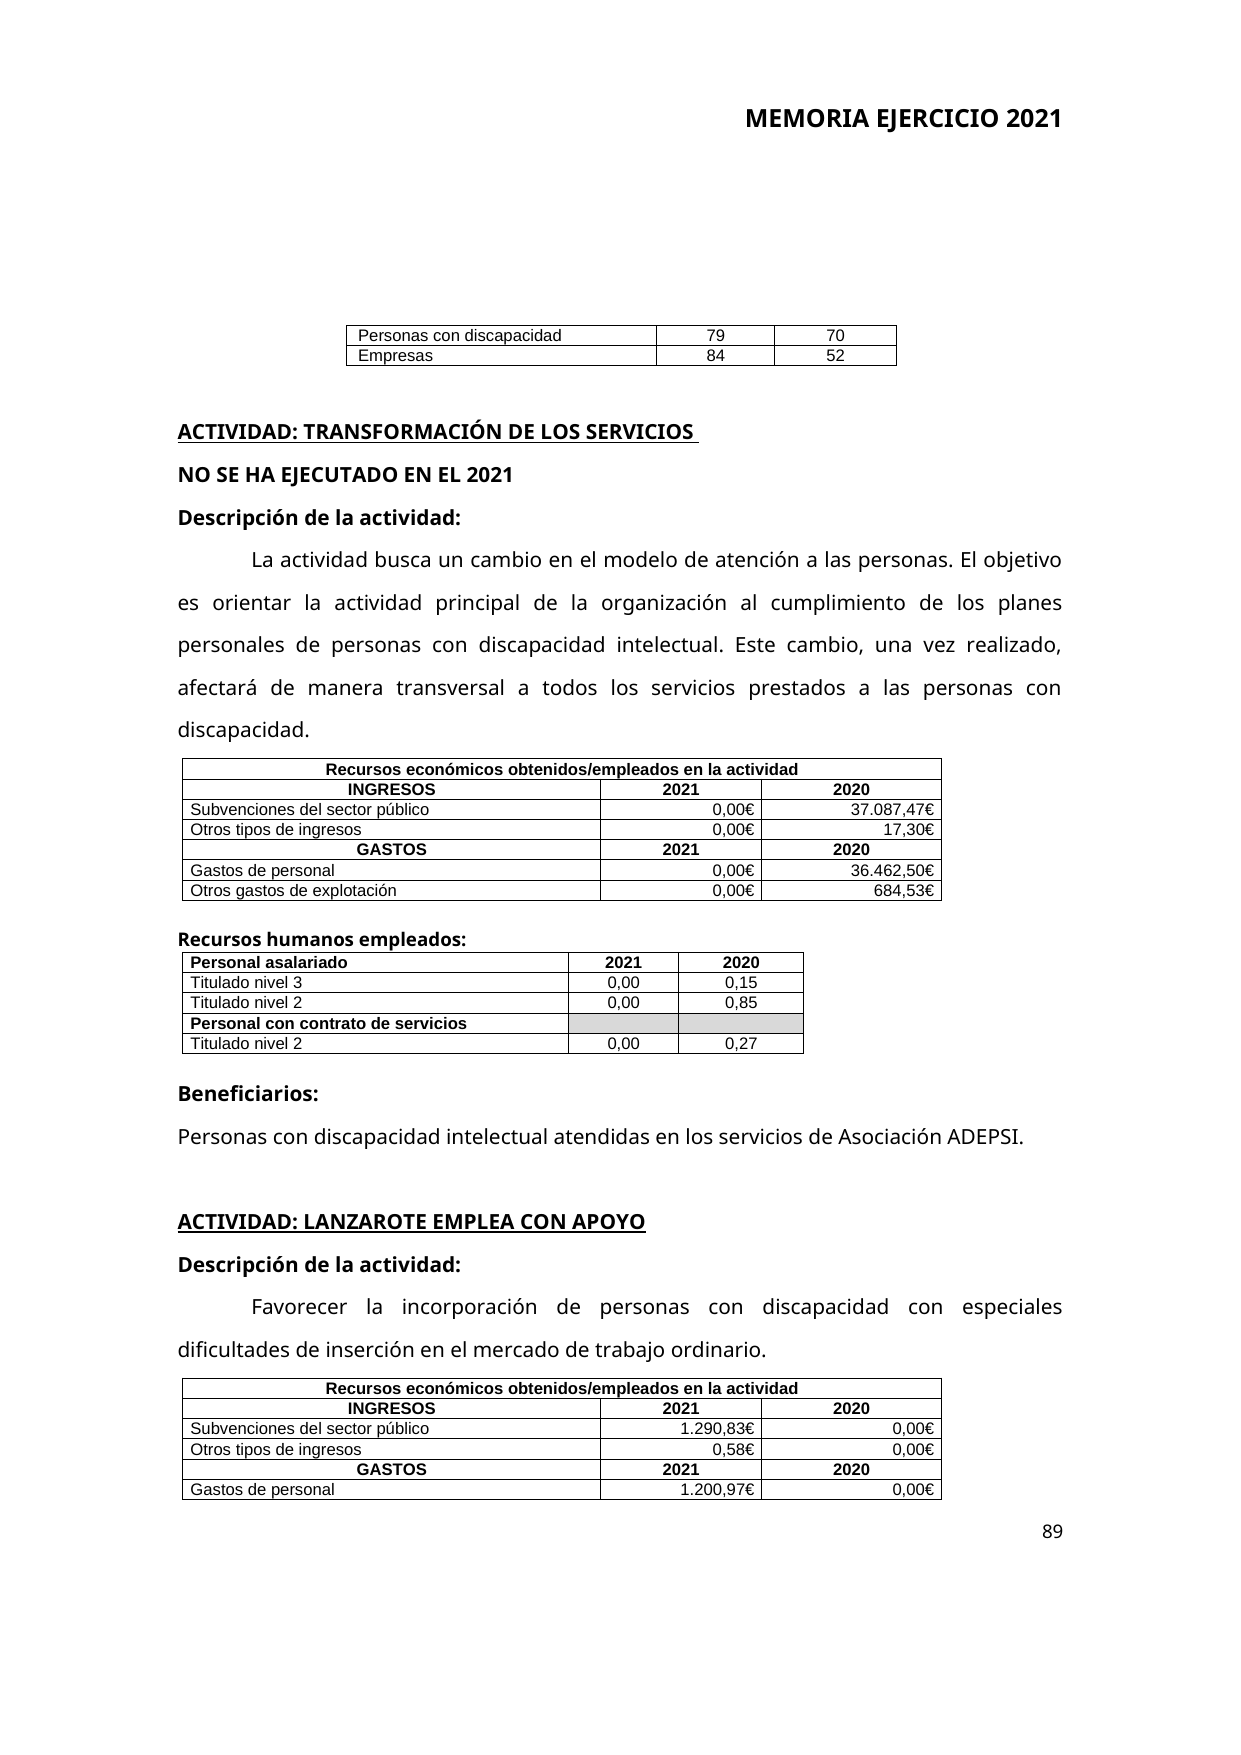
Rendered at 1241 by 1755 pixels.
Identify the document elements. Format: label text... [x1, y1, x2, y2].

table_cell 36.462,50€ [762, 860, 941, 879]
table_cell Gastos de personal [183, 860, 600, 879]
table_cell 2021 [601, 780, 761, 799]
table_cell 2020 [762, 1399, 941, 1418]
table_header Recursos económicos obtenidos/empleados en la actividad [183, 1379, 941, 1398]
table_cell 2020 [762, 780, 941, 799]
table_cell 1.290,83€ [601, 1419, 761, 1438]
text ACTIVIDAD: LANZAROTE EMPLEA CON APOYO [177, 1207, 1063, 1236]
table_cell 79 [657, 326, 774, 345]
table_cell Titulado nivel 3 [183, 973, 568, 992]
table_cell Otros tipos de ingresos [183, 1439, 600, 1458]
table_header 2020 [679, 953, 803, 972]
text NO SE HA EJECUTADO EN EL 2021 [177, 460, 1063, 488]
text Beneficiarios: [177, 1079, 1063, 1108]
table_cell Titulado nivel 2 [183, 1034, 568, 1053]
table_cell Otros gastos de explotación [183, 881, 600, 900]
table_cell Personal con contrato de servicios [183, 1014, 568, 1033]
table_cell 684,53€ [762, 881, 941, 900]
table_cell 0,00 [569, 993, 678, 1012]
table_cell 84 [657, 346, 774, 365]
table_cell 1.200,97€ [601, 1480, 761, 1499]
table_cell 0,27 [679, 1034, 803, 1053]
table_cell 0,00€ [601, 820, 761, 839]
table_cell 37.087,47€ [762, 800, 941, 819]
table_cell 0,00€ [601, 800, 761, 819]
table_cell 2021 [601, 840, 761, 859]
table_cell 0,00€ [762, 1439, 941, 1458]
table_cell 2021 [601, 1399, 761, 1418]
table_cell 52 [775, 346, 896, 365]
table_cell 0,00€ [762, 1419, 941, 1438]
table_cell 17,30€ [762, 820, 941, 839]
table_cell Subvenciones del sector público [183, 1419, 600, 1438]
table_cell 0,00€ [762, 1480, 941, 1499]
table_cell 0,85 [679, 993, 803, 1012]
table_header 2021 [569, 953, 678, 972]
table_cell Gastos de personal [183, 1480, 600, 1499]
text Personas con discapacidad intelectual atendidas en los servicios de Asociación ADEPSI. [177, 1122, 1063, 1150]
table_cell [679, 1014, 803, 1033]
text Descripción de la actividad: [177, 1250, 1063, 1278]
table_cell 0,58€ [601, 1439, 761, 1458]
table_cell Titulado nivel 2 [183, 993, 568, 1012]
table_header Personal asalariado [183, 953, 568, 972]
table_cell Subvenciones del sector público [183, 800, 600, 819]
table_cell Empresas [347, 346, 656, 365]
table_cell 2021 [601, 1460, 761, 1479]
table_cell GASTOS [183, 840, 600, 859]
table_header Recursos económicos obtenidos/empleados en la actividad [183, 759, 941, 778]
table_cell Personas con discapacidad [347, 326, 656, 345]
table_cell INGRESOS [183, 780, 600, 799]
table_cell 0,00 [569, 973, 678, 992]
table_cell INGRESOS [183, 1399, 600, 1418]
table_cell 0,00€ [601, 881, 761, 900]
text Descripción de la actividad: [177, 503, 1063, 531]
table_cell 0,00€ [601, 860, 761, 879]
text ACTIVIDAD: TRANSFORMACIÓN DE LOS SERVICIOS [177, 417, 1063, 446]
text Recursos humanos empleados: [177, 926, 1063, 952]
table_cell 2020 [762, 840, 941, 859]
table_cell [569, 1014, 678, 1033]
table_cell 70 [775, 326, 896, 345]
table_cell 2020 [762, 1460, 941, 1479]
table_cell 0,15 [679, 973, 803, 992]
text Favorecer la incorporación de personas con discapacidad con especiales dificultades de inserción en el mercado de trabajo ordinario. [177, 1292, 1063, 1363]
text La actividad busca un cambio en el modelo de atención a las personas. El objetivo es orientar la actividad principal de la organización al cumplimiento de los planes personales de personas con discapacidad intelectual. Este cambio, una vez realizado, afectará de manera transversal a todos los servicios prestados a las personas con discapacidad. [177, 545, 1063, 744]
table_cell GASTOS [183, 1460, 600, 1479]
table_cell 0,00 [569, 1034, 678, 1053]
table_cell Otros tipos de ingresos [183, 820, 600, 839]
